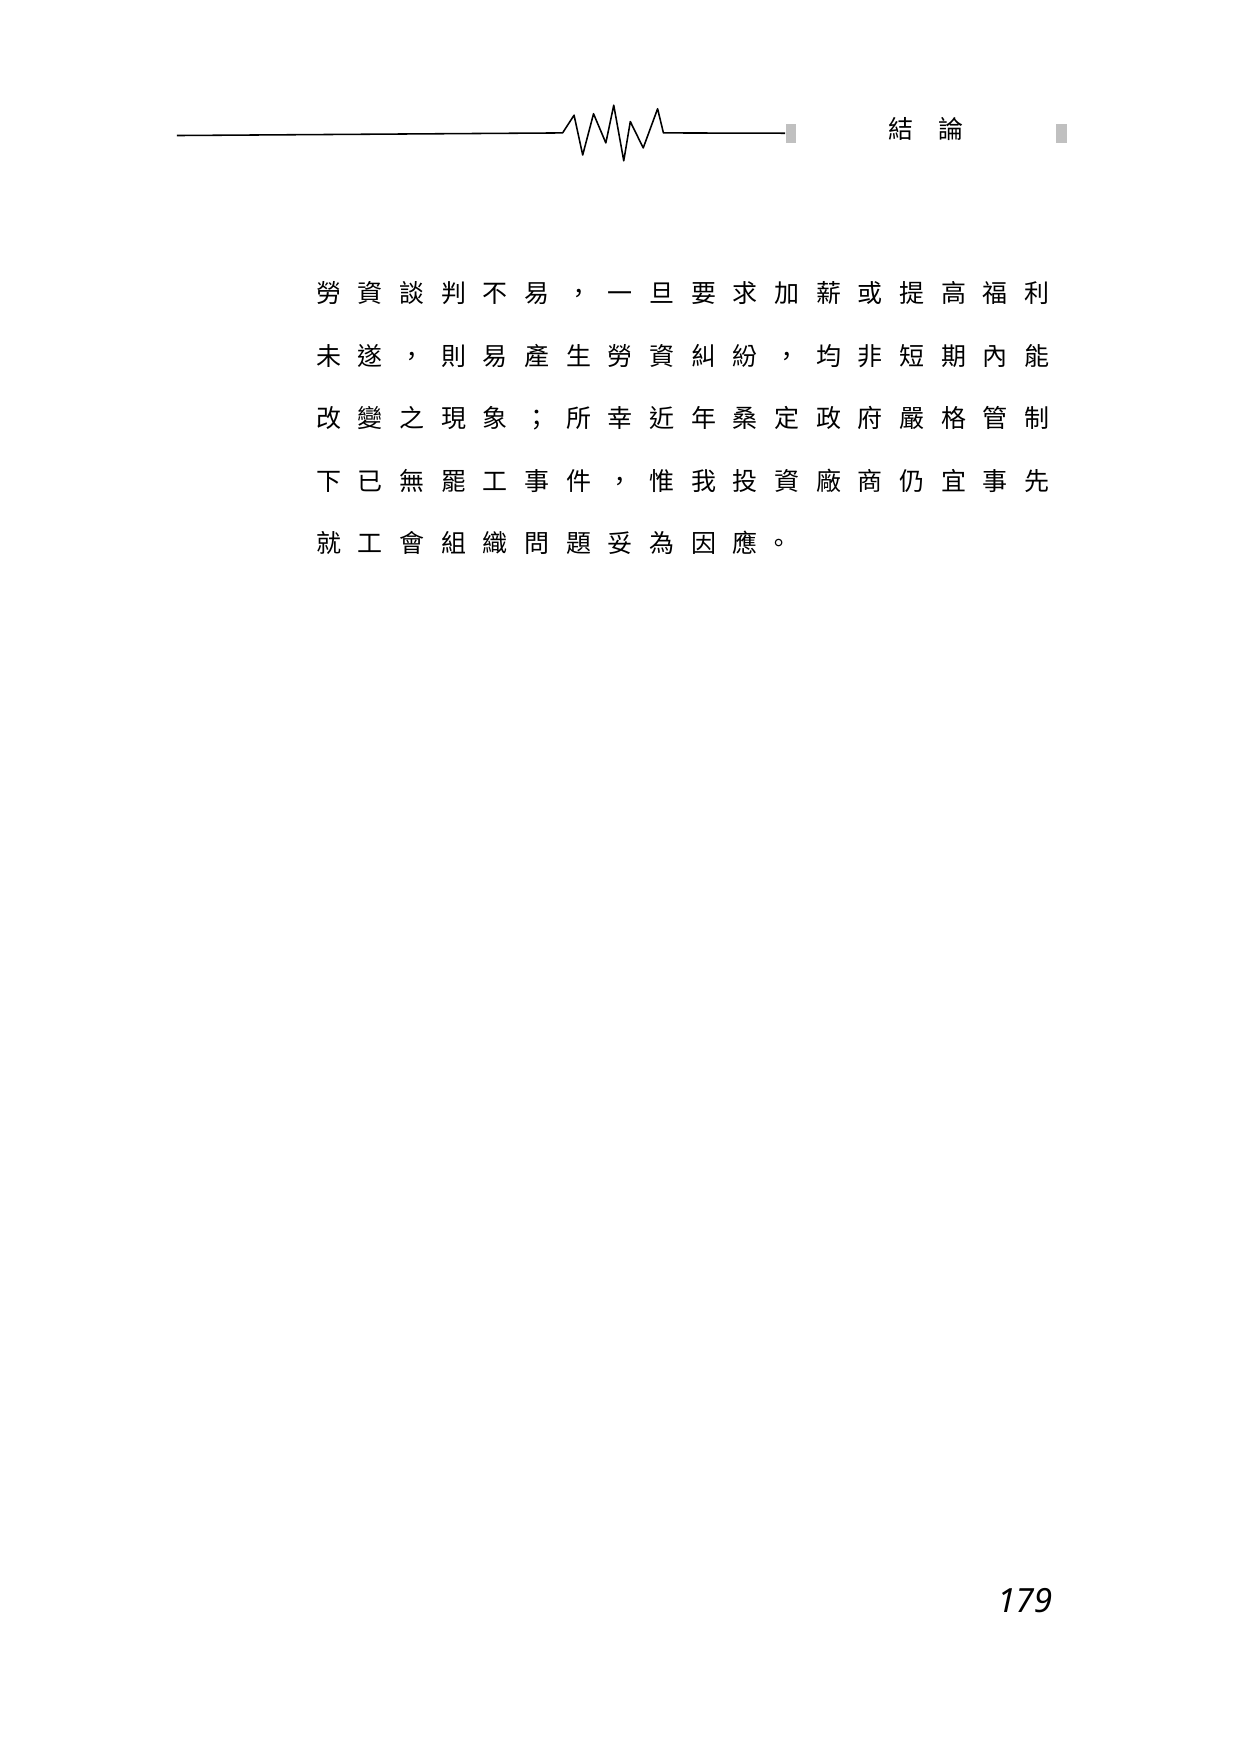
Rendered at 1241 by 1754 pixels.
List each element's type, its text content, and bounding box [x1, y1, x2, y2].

text 勞資談判不易，一旦要求加薪或提高福利未遂，則易產生勞資糾紛，均非短期內能改變之現象；所幸近年桑定政府嚴格管制下已無罷工事件，惟我投資廠商仍宜事先就工會組織問題妥為因應。 [281, 250, 1058, 563]
